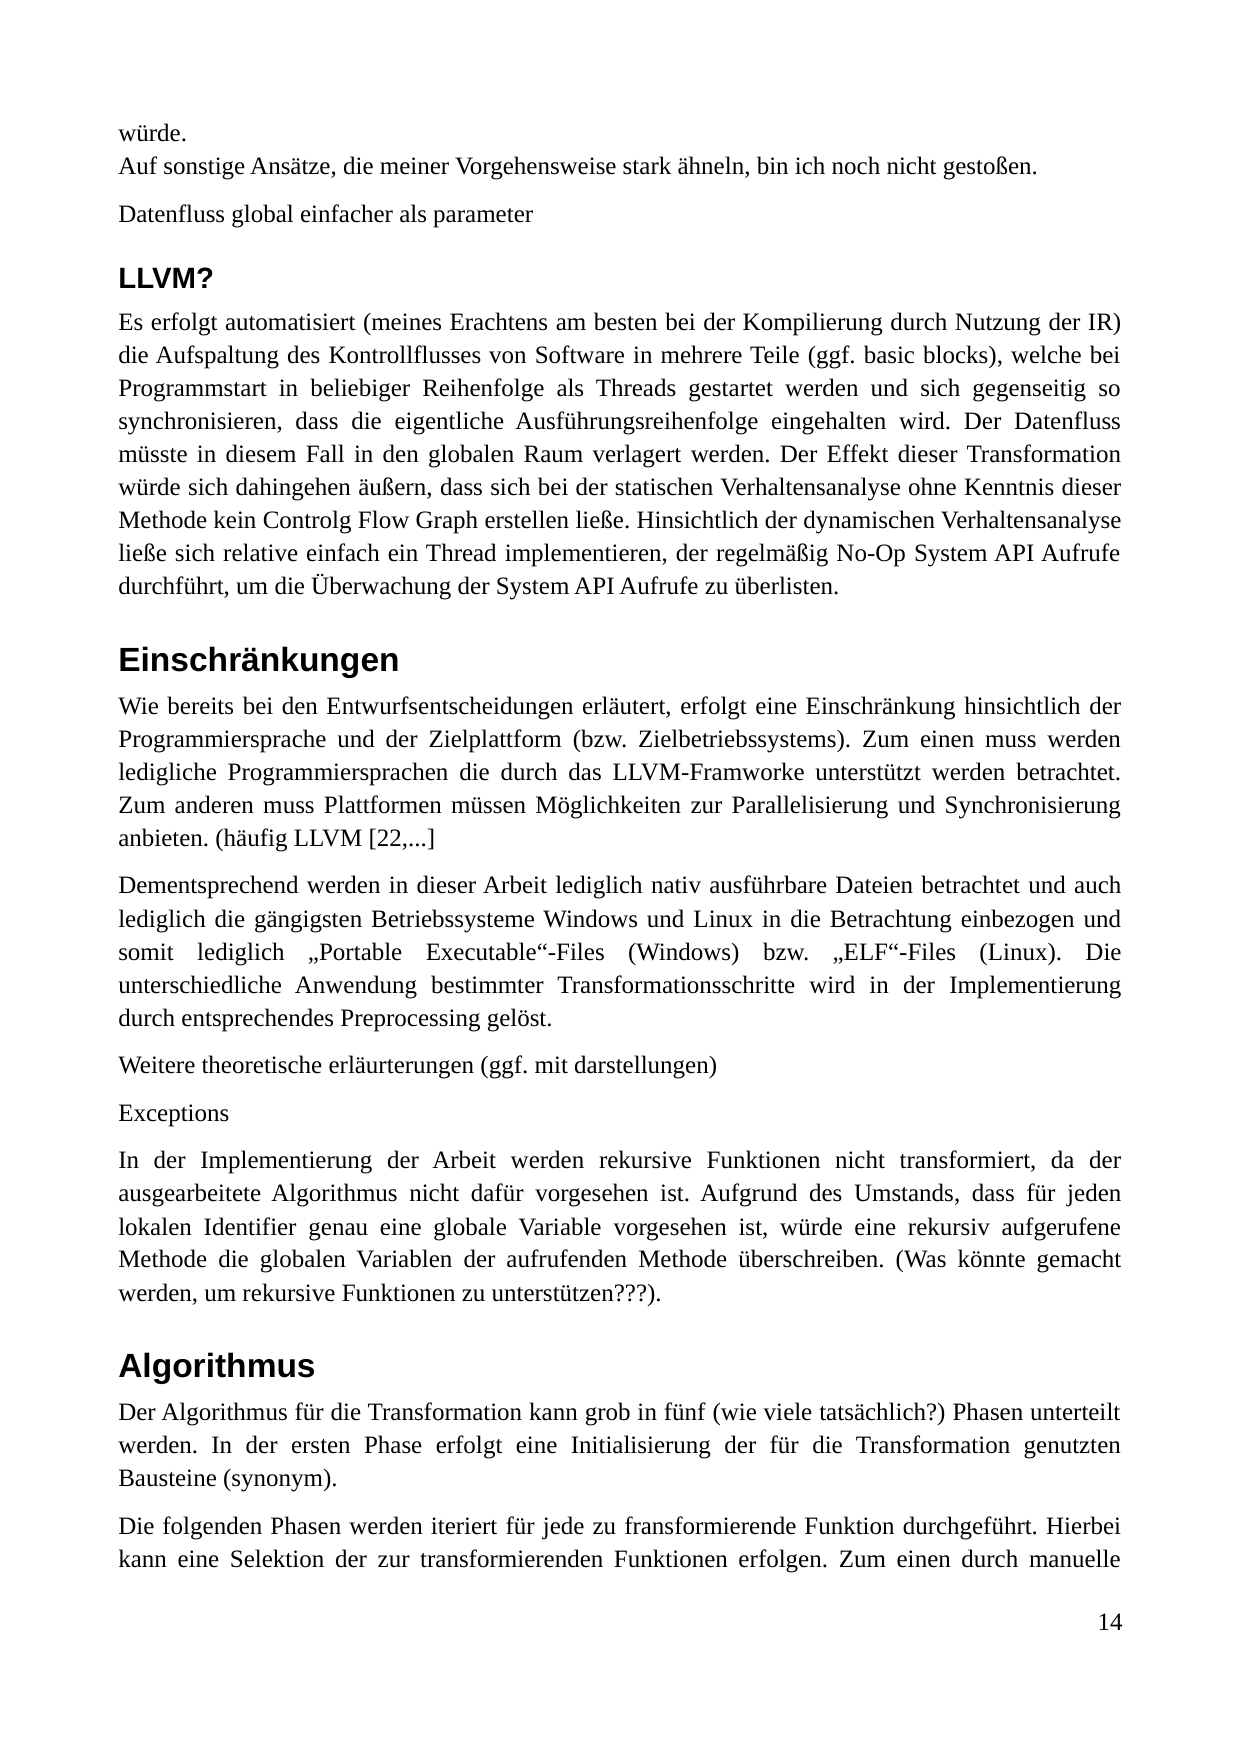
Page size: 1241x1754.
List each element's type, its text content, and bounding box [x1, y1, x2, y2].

text würde. Auf sonstige Ansätze, die meiner Vorgehensweise stark ähneln, bin ich noch nicht gestoßen. [118, 118, 1122, 180]
subtitle Einschränkungen [118, 640, 1122, 678]
text Exceptions [118, 1098, 1122, 1127]
text Datenfluss global einfacher als parameter [118, 199, 1122, 227]
text Dementsprechend werden in dieser Arbeit lediglich nativ ausführbare Dateien betrachtet und auch lediglich die gängigsten Betriebssysteme Windows und Linux in die Betrachtung einbezogen und somit lediglich „Portable Executable“-Files (Windows) bzw. „ELF“-Files (Linux). Die unterschiedliche Anwendung bestimmter Transformationsschritte wird in der Implementierung durch entsprechendes Preprocessing gelöst. [118, 871, 1122, 1031]
text Es erfolgt automatisiert (meines Erachtens am besten bei der Kompilierung durch Nutzung der IR) die Aufspaltung des Kontrollflusses von Software in mehrere Teile (ggf. basic blocks), welche bei Programmstart in beliebiger Reihenfolge als Threads gestartet werden und sich gegenseitig so synchronisieren, dass die eigentliche Ausführungsreihenfolge eingehalten wird. Der Datenfluss müsste in diesem Fall in den globalen Raum verlagert werden. Der Effekt dieser Transformation würde sich dahingehen äußern, dass sich bei der statischen Verhaltensanalyse ohne Kenntnis dieser Methode kein Controlg Flow Graph erstellen ließe. Hinsichtlich der dynamischen Verhaltensanalyse ließe sich relative einfach ein Thread implementieren, der regelmäßig No-Op System API Aufrufe durchführt, um die Überwachung der System API Aufrufe zu überlisten. [118, 307, 1122, 600]
text Wie bereits bei den Entwurfsentscheidungen erläutert, erfolgt eine Einschränkung hinsichtlich der Programmiersprache und der Zielplattform (bzw. Zielbetriebssystems). Zum einen muss werden ledigliche Programmiersprachen die durch das LLVM-Framworke unterstützt werden betrachtet. Zum anderen muss Plattformen müssen Möglichkeiten zur Parallelisierung und Synchronisierung anbieten. (häufig LLVM [22,...] [118, 691, 1122, 852]
subtitle Algorithmus [118, 1346, 1122, 1385]
text Weitere theoretische erläurterungen (ggf. mit darstellungen) [118, 1050, 1122, 1079]
text In der Implementierung der Arbeit werden rekursive Funktionen nicht transformiert, da der ausgearbeitete Algorithmus nicht dafür vorgesehen ist. Aufgrund des Umstands, dass für jeden lokalen Identifier genau eine globale Variable vorgesehen ist, würde eine rekursiv aufgerufene Methode die globalen Variablen der aufrufenden Methode überschreiben. (Was könnte gemacht werden, um rekursive Funktionen zu unterstützen???). [118, 1146, 1122, 1306]
subtitle LLVM? [118, 261, 1122, 295]
text Der Algorithmus für die Transformation kann grob in fünf (wie viele tatsächlich?) Phasen unterteilt werden. In der ersten Phase erfolgt eine Initialisierung der für die Transformation genutzten Bausteine (synonym). [118, 1397, 1122, 1492]
text Die folgenden Phasen werden iteriert für jede zu fransformierende Funktion durchgeführt. Hierbei kann eine Selektion der zur transformierenden Funktionen erfolgen. Zum einen durch manuelle [118, 1511, 1122, 1573]
